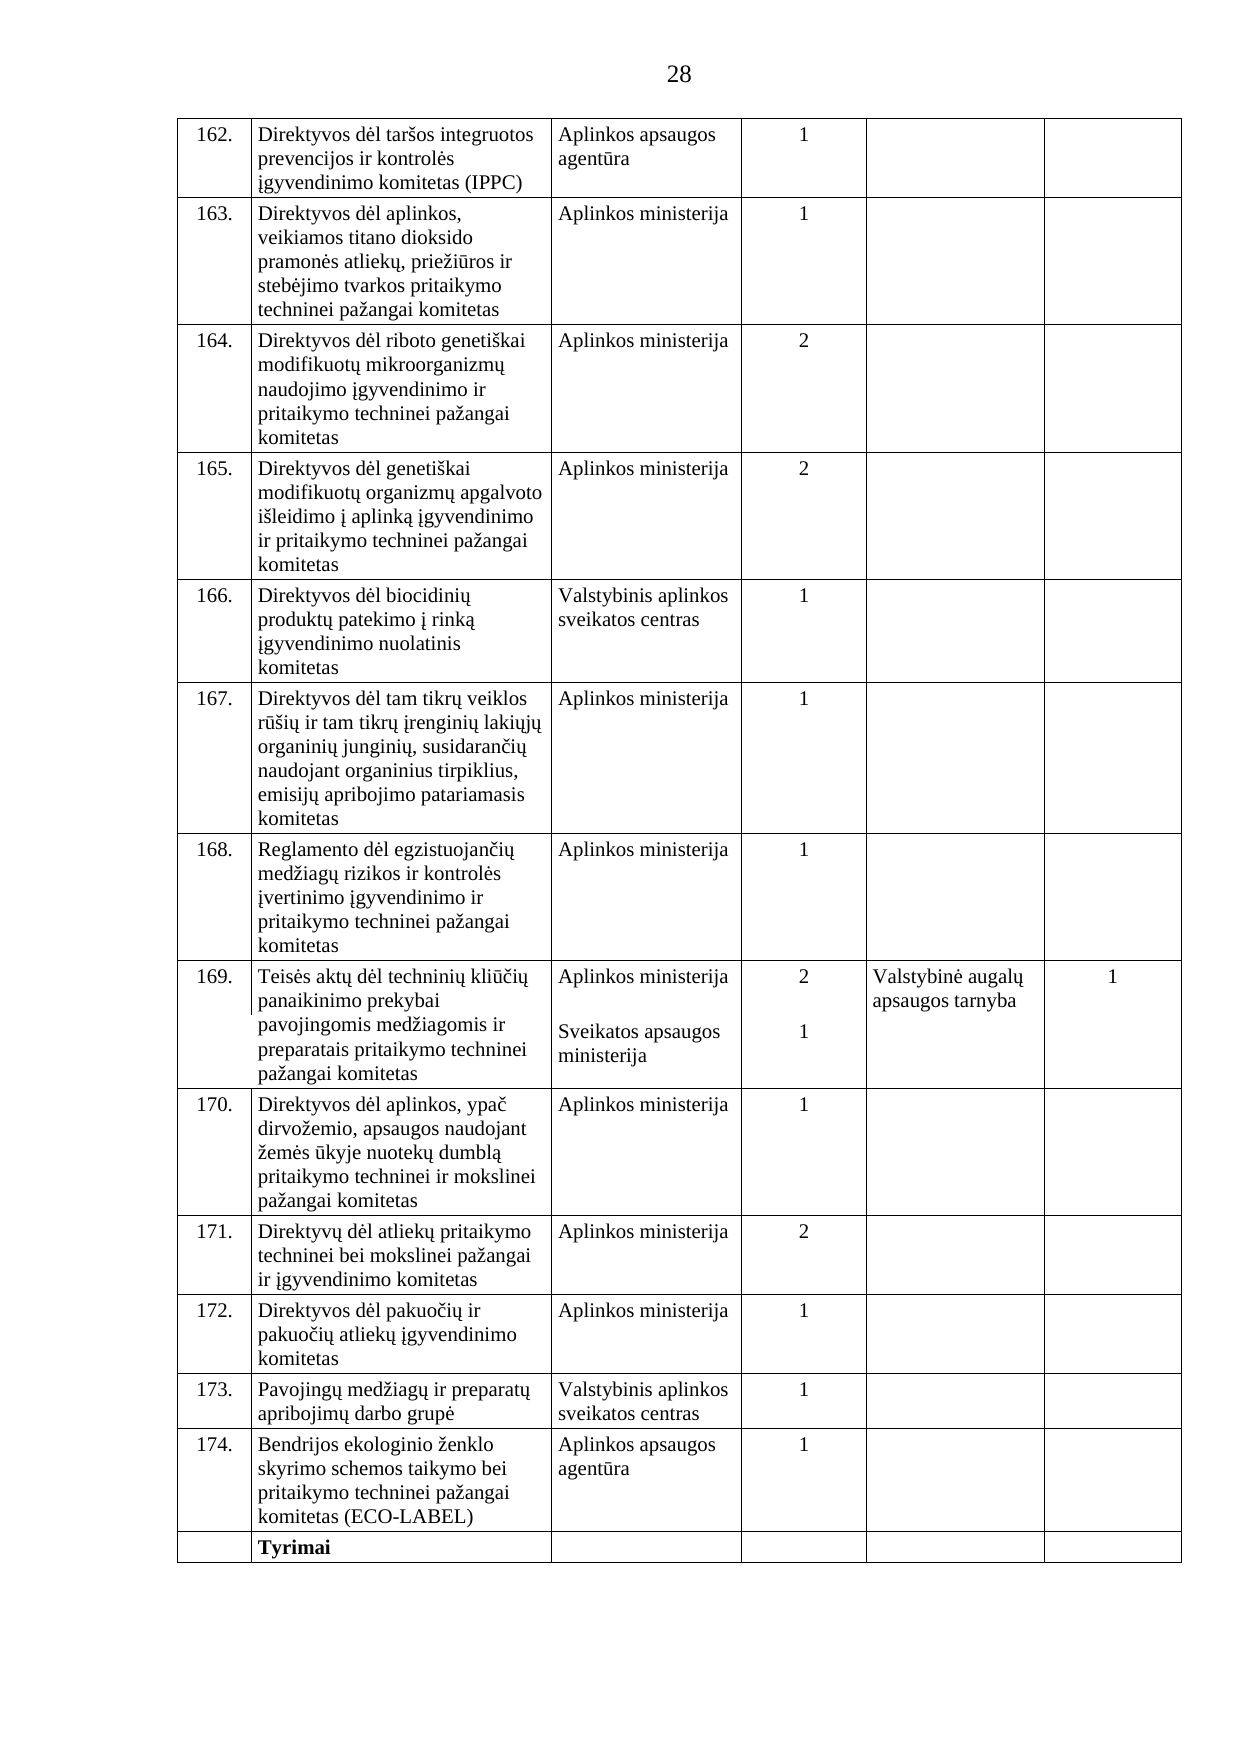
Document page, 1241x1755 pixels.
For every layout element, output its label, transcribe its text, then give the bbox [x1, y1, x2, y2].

table_cell Aplinkos ministerija [552, 683, 741, 833]
table_cell 172. [178, 1295, 251, 1373]
table_cell [867, 198, 1044, 324]
table_cell Direktyvos dėl riboto genetiškai modifikuotų mikroorganizmų naudojimo įgyvendinimo ir pritaikymo techninei pažangai komitetas [252, 325, 551, 452]
table_cell Aplinkos apsaugos agentūra [552, 1429, 741, 1531]
table_cell 174. [178, 1429, 251, 1531]
table_cell [1045, 834, 1181, 960]
table_cell [867, 325, 1044, 452]
table_cell 1 [742, 1015, 866, 1087]
table_cell Valstybinis aplinkos sveikatos centras [552, 1374, 741, 1428]
table_cell [1045, 325, 1181, 452]
table_cell 2 [742, 1216, 866, 1294]
table_cell [1045, 1015, 1181, 1087]
table_cell Direktyvos dėl biocidinių produktų patekimo į rinką įgyvendinimo nuolatinis komitetas [252, 580, 551, 682]
table_cell Aplinkos apsaugos agentūra [552, 119, 741, 197]
table_cell 166. [178, 580, 251, 682]
table_cell [178, 1532, 251, 1562]
table_cell [1045, 453, 1181, 579]
table_cell 2 [742, 325, 866, 452]
table_cell Direktyvos dėl pakuočių ir pakuočių atliekų įgyvendinimo komitetas [252, 1295, 551, 1373]
table_cell Direktyvos dėl taršos integruotos prevencijos ir kontrolės įgyvendinimo komitetas (IPPC) [252, 119, 551, 197]
table_cell 2 [742, 453, 866, 579]
table_cell [867, 580, 1044, 682]
table_cell [742, 1532, 866, 1562]
table_cell 171. [178, 1216, 251, 1294]
table_cell Aplinkos ministerija [552, 1089, 741, 1215]
table_cell [867, 1295, 1044, 1373]
table_cell [867, 1429, 1044, 1531]
table_cell 1 [742, 198, 866, 324]
table_cell Aplinkos ministerija [552, 1295, 741, 1373]
table_cell Direktyvų dėl atliekų pritaikymo techninei bei mokslinei pažangai ir įgyvendinimo komitetas [252, 1216, 551, 1294]
table_cell 1 [742, 683, 866, 833]
table_cell Teisės aktų dėl techninių kliūčių panaikinimo prekybai pavojingomis medžiagomis ir preparatais pritaikymo techninei pažangai komitetas [252, 961, 551, 1087]
table_cell [867, 683, 1044, 833]
table_cell Direktyvos dėl aplinkos, veikiamos titano dioksido pramonės atliekų, priežiūros ir stebėjimo tvarkos pritaikymo techninei pažangai komitetas [252, 198, 551, 324]
table_cell [1045, 1295, 1181, 1373]
table_cell 2 [742, 961, 866, 1015]
table_cell Aplinkos ministerija [552, 453, 741, 579]
table_cell [867, 453, 1044, 579]
table_cell 165. [178, 453, 251, 579]
table_cell 1 [742, 580, 866, 682]
table_cell [867, 834, 1044, 960]
table_cell [1045, 119, 1181, 197]
table_cell Tyrimai [252, 1532, 551, 1562]
table_cell [867, 1374, 1044, 1428]
table_cell [867, 1216, 1044, 1294]
table_cell [1045, 1216, 1181, 1294]
table_cell 173. [178, 1374, 251, 1428]
table_cell [178, 1015, 252, 1087]
table_cell Bendrijos ekologinio ženklo skyrimo schemos taikymo bei pritaikymo techninei pažangai komitetas (ECO-LABEL) [252, 1429, 551, 1531]
table_cell 162. [178, 119, 251, 197]
table_cell Aplinkos ministerija [552, 325, 741, 452]
table_cell Direktyvos dėl tam tikrų veiklos rūšių ir tam tikrų įrenginių lakiųjų organinių junginių, susidarančių naudojant organinius tirpiklius, emisijų apribojimo patariamasis komitetas [252, 683, 551, 833]
table_cell [1045, 580, 1181, 682]
table_cell 1 [742, 1429, 866, 1531]
table_cell 1 [742, 1374, 866, 1428]
table_cell Valstybinė augalų apsaugos tarnyba [867, 961, 1044, 1015]
table_cell [1045, 1429, 1181, 1531]
table_cell Aplinkos ministerija [552, 198, 741, 324]
table_cell Sveikatos apsaugos ministerija [552, 1015, 741, 1087]
table_cell 1 [742, 119, 866, 197]
table_cell 167. [178, 683, 251, 833]
table_cell [1045, 1532, 1181, 1562]
table_cell [552, 1532, 741, 1562]
table_cell [867, 119, 1044, 197]
table_cell 170. [178, 1089, 251, 1215]
table_cell Aplinkos ministerija [552, 961, 741, 1015]
table_cell [1045, 1089, 1181, 1215]
table_cell 1 [1045, 961, 1181, 1015]
table_cell 169. [178, 961, 251, 1015]
table_cell 164. [178, 325, 251, 452]
table_cell [1045, 1374, 1181, 1428]
table_cell [1045, 683, 1181, 833]
table_cell Direktyvos dėl genetiškai modifikuotų organizmų apgalvoto išleidimo į aplinką įgyvendinimo ir pritaikymo techninei pažangai komitetas [252, 453, 551, 579]
table_cell 1 [742, 1295, 866, 1373]
table_cell [867, 1089, 1044, 1215]
table_cell [867, 1532, 1044, 1562]
table_cell Aplinkos ministerija [552, 834, 741, 960]
table_cell Aplinkos ministerija [552, 1216, 741, 1294]
table_cell Pavojingų medžiagų ir preparatų apribojimų darbo grupė [252, 1374, 551, 1428]
table_cell Valstybinis aplinkos sveikatos centras [552, 580, 741, 682]
table_cell Direktyvos dėl aplinkos, ypač dirvožemio, apsaugos naudojant žemės ūkyje nuotekų dumblą pritaikymo techninei ir mokslinei pažangai komitetas [252, 1089, 551, 1215]
table_cell 1 [742, 834, 866, 960]
table_cell 1 [742, 1089, 866, 1215]
table_cell Reglamento dėl egzistuojančių medžiagų rizikos ir kontrolės įvertinimo įgyvendinimo ir pritaikymo techninei pažangai komitetas [252, 834, 551, 960]
table_cell [867, 1015, 1044, 1087]
table_cell [1045, 198, 1181, 324]
table_cell 168. [178, 834, 251, 960]
table_cell 163. [178, 198, 251, 324]
